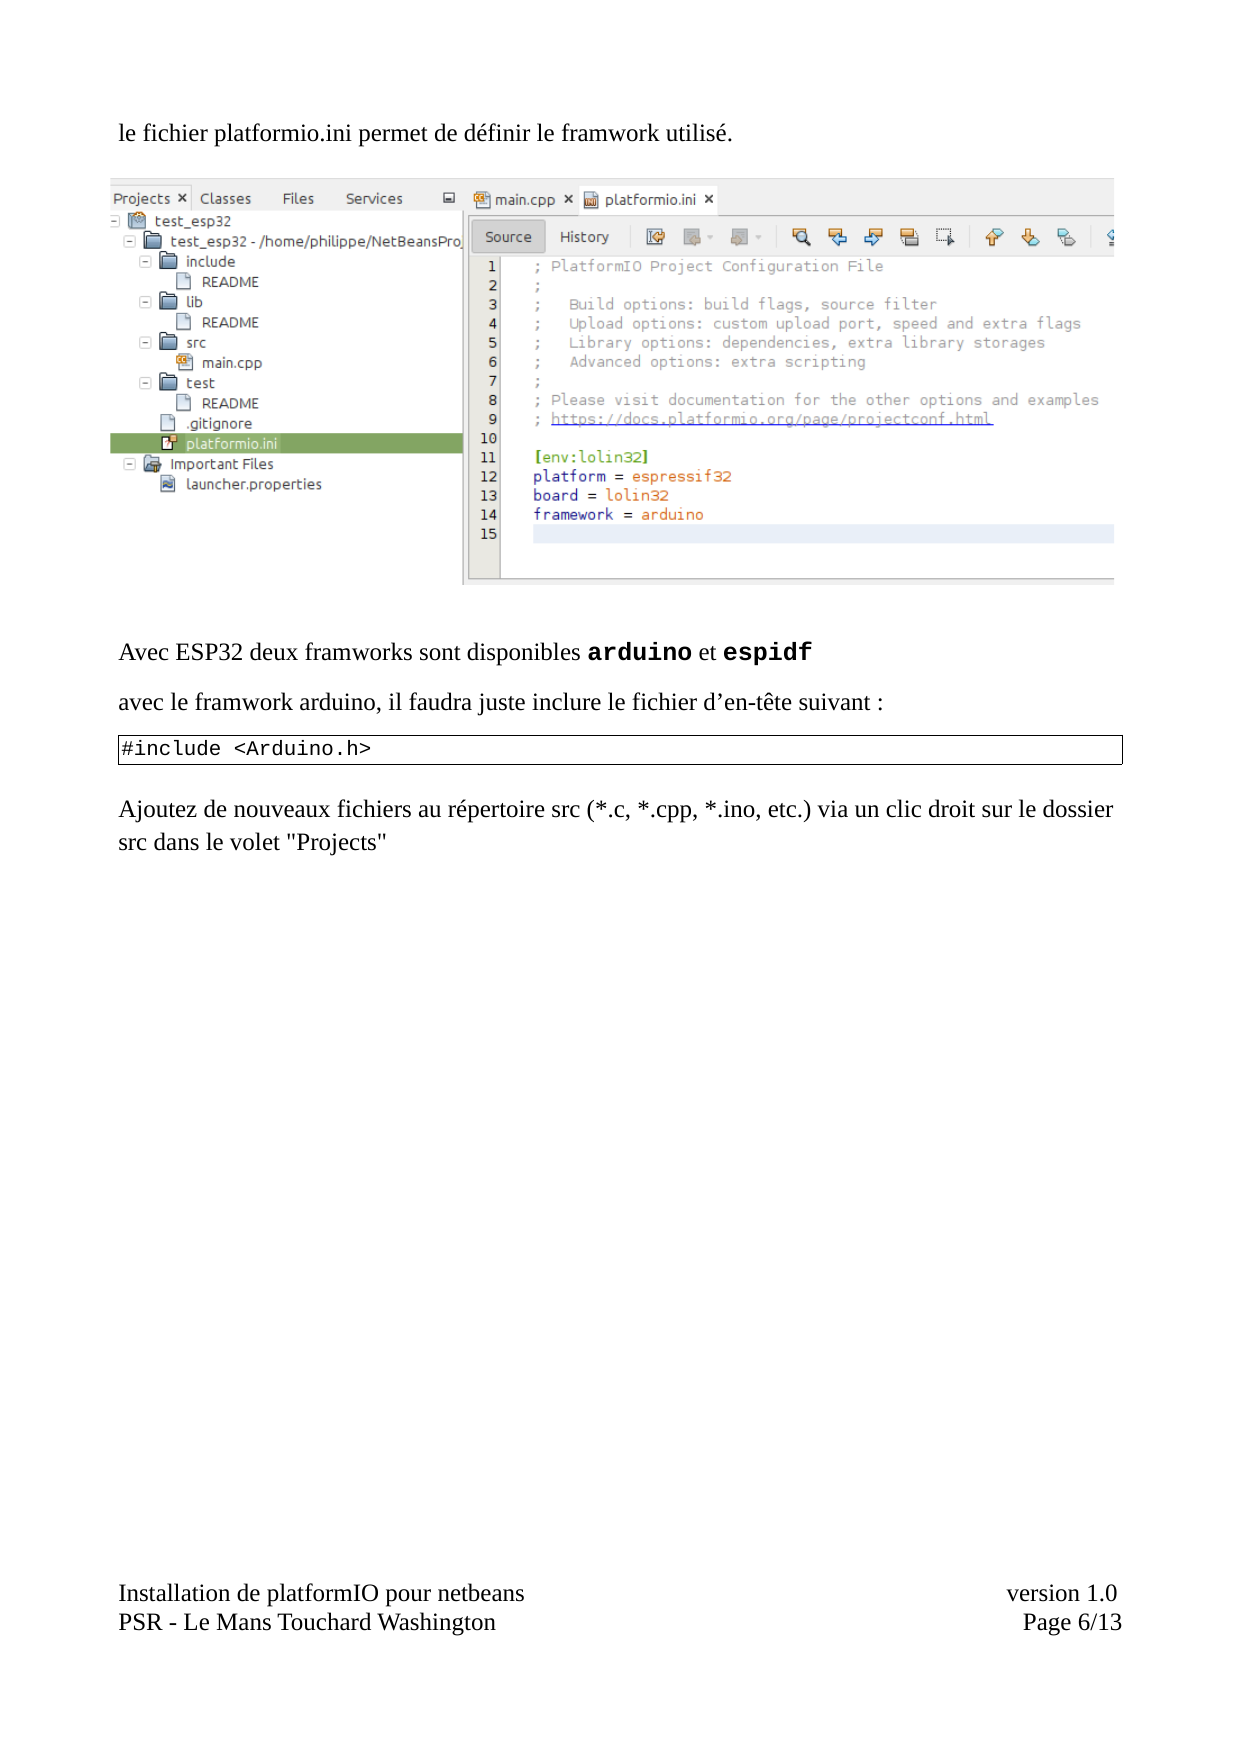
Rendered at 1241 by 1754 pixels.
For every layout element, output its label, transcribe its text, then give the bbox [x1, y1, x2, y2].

picture [110, 178, 1115, 585]
text Avec ESP32 deux framworks sont disponibles arduino et espidf [118, 637, 1122, 668]
text le fichier platformio.ini permet de définir le framwork utilisé. [118, 118, 1122, 147]
text Ajoutez de nouveaux fichiers au répertoire src (*.c, *.cpp, *.ino, etc.) via un clic droit sur le dossier src dans le volet "Projects" [118, 794, 1122, 855]
text #include <Arduino.h> [119, 736, 1122, 764]
text avec le framwork arduino, il faudra juste inclure le fichier d’en-tête suivant : [118, 687, 1122, 716]
